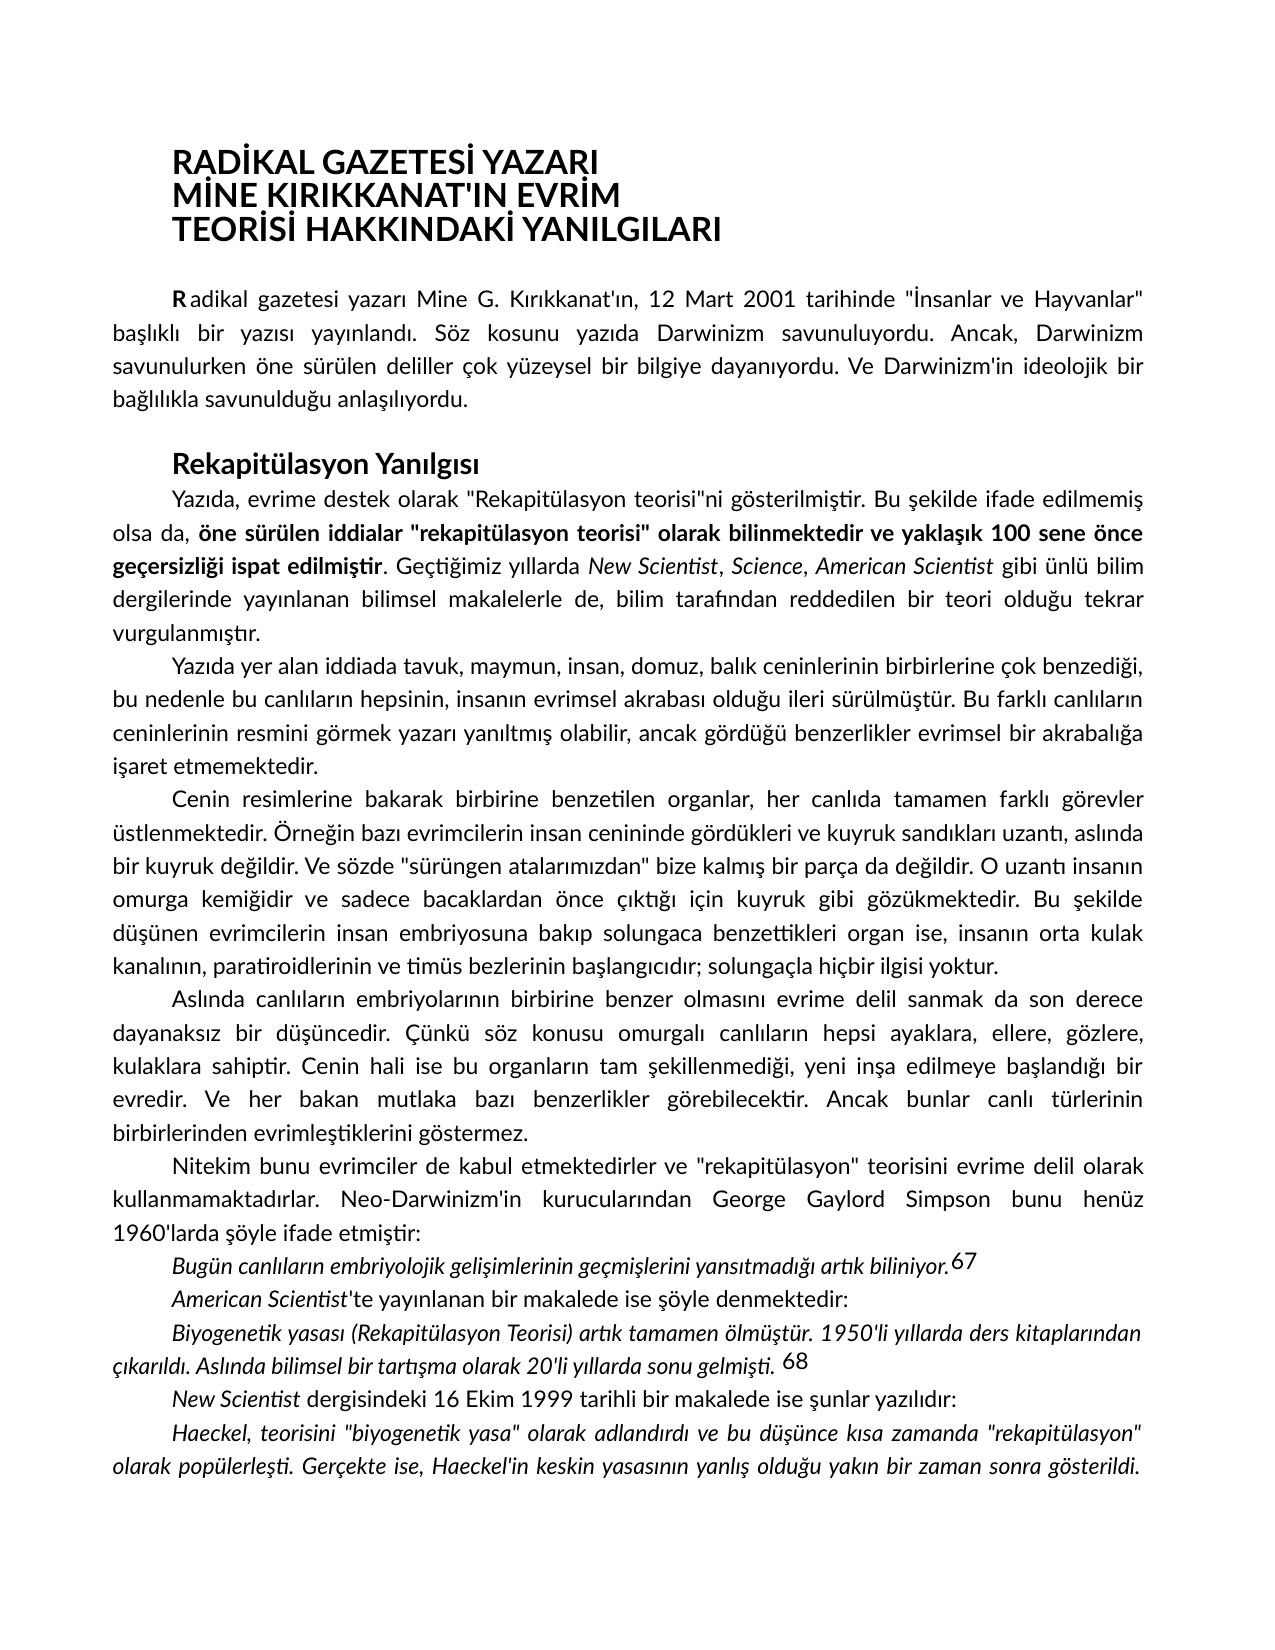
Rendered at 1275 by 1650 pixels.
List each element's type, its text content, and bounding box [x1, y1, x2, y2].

text RADİKAL GAZETESİ YAZARI [112, 148, 1145, 181]
text Bugün canlıların embriyolojik gelişimlerinin geçmişlerini yansıtmadığı artık biliniyor.67 [112, 1248, 1145, 1281]
text Haeckel, teorisini "biyogenetik yasa" olarak adlandırdı ve bu düşünce kısa zamanda "rekapitülasyon" olarak popülerleşti. Gerçekte ise, Haeckel'in keskin yasasının yanlış olduğu yakın bir zaman sonra gösterildi. [112, 1414, 1145, 1481]
text Nitekim bunu evrimciler de kabul etmektedirler ve "rekapitülasyon" teorisini evrime delil olarak kullanmamaktadırlar. Neo-Darwinizm'in kurucularından George Gaylord Simpson bunu henüz 1960'larda şöyle ifade etmiştir: [112, 1148, 1145, 1248]
text Radikal gazetesi yazarı Mine G. Kırıkkanat'ın, 12 Mart 2001 tarihinde "İnsanlar ve Hayvanlar" başlıklı bir yazısı yayınlandı. Söz kosunu yazıda Darwinizm savunuluyordu. Ancak, Darwinizm savunulurken öne sürülen deliller çok yüzeysel bir bilgiye dayanıyordu. Ve Darwinizm'in ideolojik bir bağlılıkla savunulduğu anlaşılıyordu. [112, 281, 1145, 414]
text Rekapitülasyon Yanılgısı [112, 448, 1145, 481]
text American Scientist'te yayınlanan bir makalede ise şöyle denmektedir: [112, 1281, 1145, 1314]
text Aslında canlıların embriyolarının birbirine benzer olmasını evrime delil sanmak da son derece dayanaksız bir düşüncedir. Çünkü söz konusu omurgalı canlıların hepsi ayaklara, ellere, gözlere, kulaklara sahiptir. Cenin hali ise bu organların tam şekillenmediği, yeni inşa edilmeye başlandığı bir evredir. Ve her bakan mutlaka bazı benzerlikler görebilecektir. Ancak bunlar canlı türlerinin birbirlerinden evrimleştiklerini göstermez. [112, 981, 1145, 1148]
text New Scientist dergisindeki 16 Ekim 1999 tarihli bir makalede ise şunlar yazılıdır: [112, 1381, 1145, 1414]
text MİNE KIRIKKANAT'IN EVRİM [112, 181, 1145, 214]
text Biyogenetik yasası (Rekapitülasyon Teorisi) artık tamamen ölmüştür. 1950'li yıllarda ders kitaplarından çıkarıldı. Aslında bilimsel bir tartışma olarak 20'li yıllarda sonu gelmişti. 68 [112, 1314, 1145, 1381]
text Yazıda yer alan iddiada tavuk, maymun, insan, domuz, balık ceninlerinin birbirlerine çok benzediği, bu nedenle bu canlıların hepsinin, insanın evrimsel akrabası olduğu ileri sürülmüştür. Bu farklı canlıların ceninlerinin resmini görmek yazarı yanıltmış olabilir, ancak gördüğü benzerlikler evrimsel bir akrabalığa işaret etmemektedir. [112, 648, 1145, 781]
text Yazıda, evrime destek olarak "Rekapitülasyon teorisi"ni gösterilmiştir. Bu şekilde ifade edilmemiş olsa da, öne sürülen iddialar "rekapitülasyon teorisi" olarak bilinmektedir ve yaklaşık 100 sene önce geçersizliği ispat edilmiştir. Geçtiğimiz yıllarda New Scientist, Science, American Scientist gibi ünlü bilim dergilerinde yayınlanan bilimsel makalelerle de, bilim tarafından reddedilen bir teori olduğu tekrar vurgulanmıştır. [112, 481, 1145, 648]
text TEORİSİ HAKKINDAKİ YANILGILARI [112, 214, 1145, 248]
text Cenin resimlerine bakarak birbirine benzetilen organlar, her canlıda tamamen farklı görevler üstlenmektedir. Örneğin bazı evrimcilerin insan cenininde gördükleri ve kuyruk sandıkları uzantı, aslında bir kuyruk değildir. Ve sözde "sürüngen atalarımızdan" bize kalmış bir parça da değildir. O uzantı insanın omurga kemiğidir ve sadece bacaklardan önce çıktığı için kuyruk gibi gözükmektedir. Bu şekilde düşünen evrimcilerin insan embriyosuna bakıp solungaca benzettikleri organ ise, insanın orta kulak kanalının, paratiroidlerinin ve timüs bezlerinin başlangıcıdır; solungaçla hiçbir ilgisi yoktur. [112, 781, 1145, 981]
